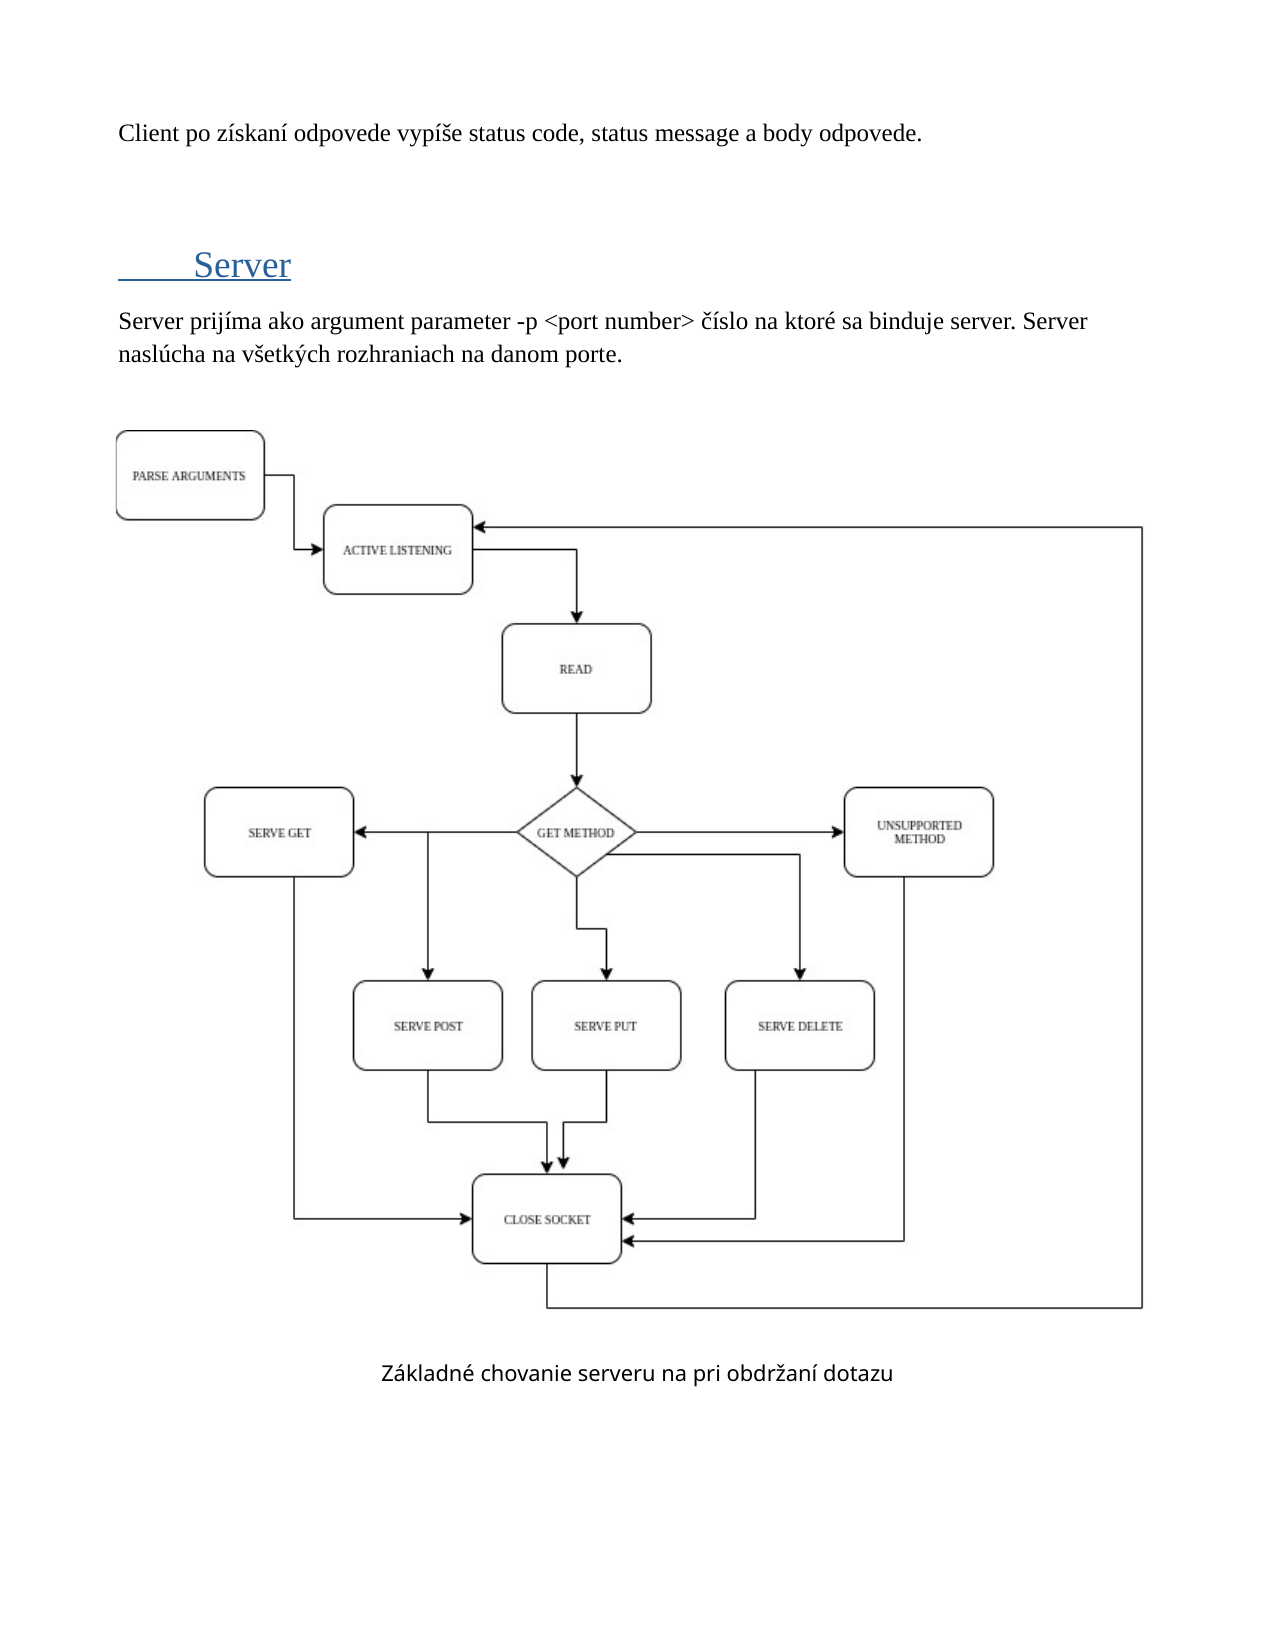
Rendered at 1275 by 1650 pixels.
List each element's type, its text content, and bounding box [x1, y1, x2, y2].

picture [115, 430, 1155, 1321]
text Server prijíma ako argument parameter -p <port number> číslo na ktoré sa binduje server. Server naslúcha na všetkých rozhraniach na danom porte. [118, 306, 1157, 418]
text Client po získaní odpovede vypíše status code, status message a body odpovede. [118, 118, 1157, 147]
text Základné chovanie serveru na pri obdržaní dotazu [118, 1321, 1157, 1388]
text Server [118, 242, 1157, 285]
